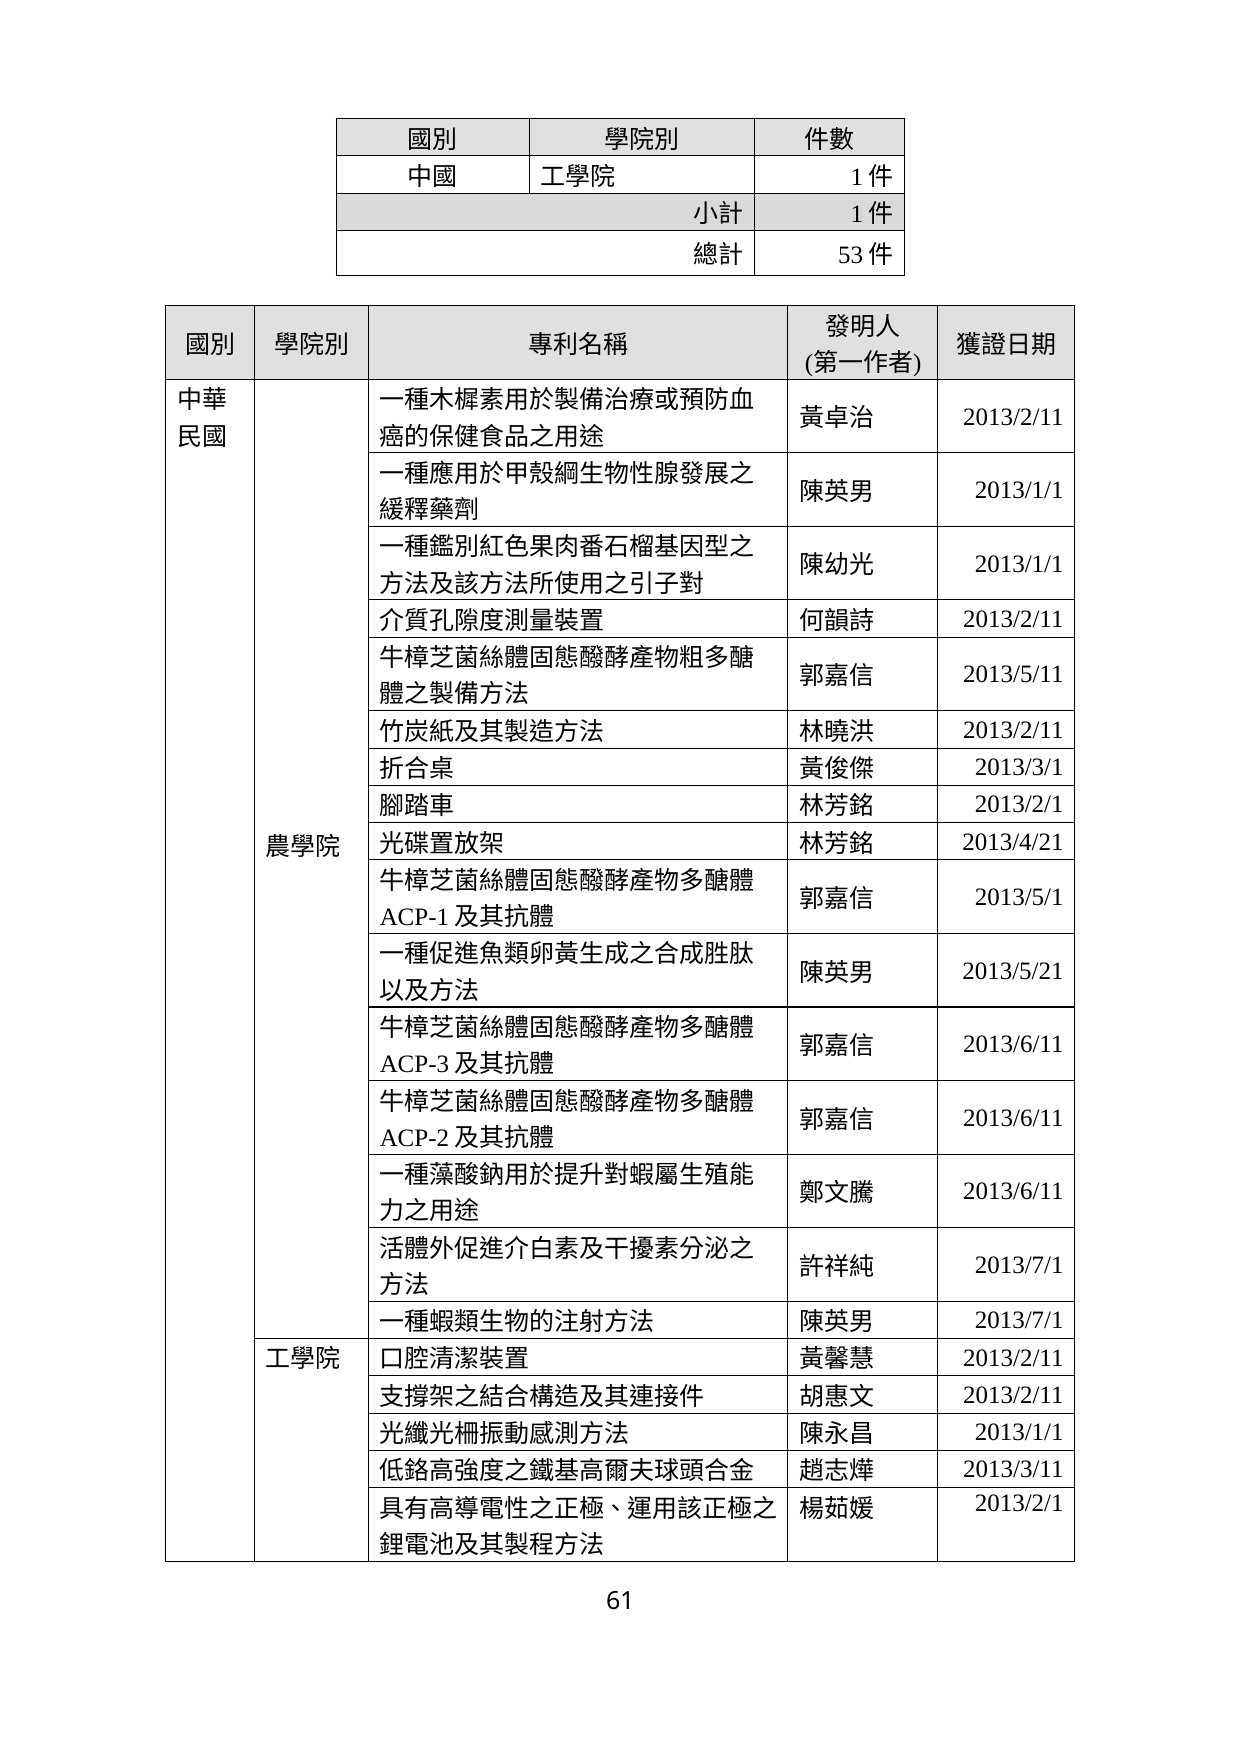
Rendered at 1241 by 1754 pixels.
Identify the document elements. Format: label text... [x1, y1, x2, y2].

table_cell 2013/2/11 [938, 600, 1074, 637]
table_cell 郭嘉信 [788, 1008, 937, 1080]
table_cell 光碟置放架 [369, 823, 787, 859]
table_cell 53件 [755, 231, 904, 275]
table_cell 陳幼光 [788, 527, 937, 599]
table_cell 牛樟芝菌絲體固態醱酵產物粗多醣體之製備方法 [369, 638, 787, 710]
table_header 專利名稱 [369, 306, 787, 379]
table_cell 何韻詩 [788, 600, 937, 637]
table_cell 2013/5/21 [938, 934, 1074, 1006]
table_cell 牛樟芝菌絲體固態醱酵產物多醣體ACP-3及其抗體 [369, 1008, 787, 1080]
table_cell 小計 [337, 194, 754, 230]
table_header 獲證日期 [938, 306, 1074, 379]
table_cell 鄭文騰 [788, 1155, 937, 1227]
table_cell 2013/2/11 [938, 1376, 1074, 1412]
table_cell 牛樟芝菌絲體固態醱酵產物多醣體ACP-2及其抗體 [369, 1081, 787, 1153]
table_header 學院別 [255, 306, 368, 379]
table_cell 口腔清潔裝置 [369, 1339, 787, 1375]
table_cell 黃卓治 [788, 380, 937, 452]
table_cell 低鉻高強度之鐵基高爾夫球頭合金 [369, 1451, 787, 1487]
table_header 學院別 [530, 119, 754, 155]
table_cell 2013/2/1 [938, 1488, 1074, 1561]
table_cell 2013/6/11 [938, 1008, 1074, 1080]
table_cell 陳英男 [788, 934, 937, 1006]
table_cell 林芳銘 [788, 786, 937, 822]
table_cell 郭嘉信 [788, 638, 937, 710]
table_cell 介質孔隙度測量裝置 [369, 600, 787, 637]
table_cell 1件 [755, 194, 904, 230]
table_cell 2013/1/1 [938, 1414, 1074, 1450]
table_cell 一種木樨素用於製備治療或預防血癌的保健食品之用途 [369, 380, 787, 452]
table_cell 2013/5/11 [938, 638, 1074, 710]
table_cell 林芳銘 [788, 823, 937, 859]
table_cell 2013/1/1 [938, 527, 1074, 599]
table_cell 2013/6/11 [938, 1081, 1074, 1153]
table_cell 農學院 [255, 380, 368, 1338]
table_cell 一種應用於甲殼綱生物性腺發展之緩釋藥劑 [369, 453, 787, 526]
table_cell 2013/2/11 [938, 380, 1074, 452]
table_cell 2013/2/1 [938, 786, 1074, 822]
table_cell 一種促進魚類卵黃生成之合成胜肽以及方法 [369, 934, 787, 1006]
table_cell 黃俊傑 [788, 749, 937, 785]
table_cell 2013/1/1 [938, 453, 1074, 526]
table_cell 一種蝦類生物的注射方法 [369, 1302, 787, 1338]
table_cell 折合桌 [369, 749, 787, 785]
table_cell 一種鑑別紅色果肉番石榴基因型之方法及該方法所使用之引子對 [369, 527, 787, 599]
table_cell 林曉洪 [788, 711, 937, 747]
table_header 發明人 (第一作者) [788, 306, 937, 379]
table_cell 1件 [755, 156, 904, 193]
table_header 件數 [755, 119, 904, 155]
table_header 國別 [166, 306, 254, 379]
table_cell 總計 [337, 231, 754, 275]
table_cell 2013/2/11 [938, 1339, 1074, 1375]
table_cell 光纖光柵振動感測方法 [369, 1414, 787, 1450]
table_cell 具有高導電性之正極、運用該正極之鋰電池及其製程方法 [369, 1488, 787, 1561]
table_cell 腳踏車 [369, 786, 787, 822]
table_cell 郭嘉信 [788, 860, 937, 933]
table_cell 黃馨慧 [788, 1339, 937, 1375]
table_cell 2013/7/1 [938, 1302, 1074, 1338]
table_cell 2013/7/1 [938, 1228, 1074, 1301]
table_cell 2013/4/21 [938, 823, 1074, 859]
table_cell 陳英男 [788, 453, 937, 526]
table_cell 胡惠文 [788, 1376, 937, 1412]
table_cell 牛樟芝菌絲體固態醱酵產物多醣體ACP-1及其抗體 [369, 860, 787, 933]
table_cell 郭嘉信 [788, 1081, 937, 1153]
table_cell 楊茹媛 [788, 1488, 937, 1561]
table_cell 一種藻酸鈉用於提升對蝦屬生殖能力之用途 [369, 1155, 787, 1227]
table_cell 2013/5/1 [938, 860, 1074, 933]
table_cell 陳永昌 [788, 1414, 937, 1450]
table_cell 竹炭紙及其製造方法 [369, 711, 787, 747]
table_cell 工學院 [530, 156, 754, 193]
table_cell 活體外促進介白素及干擾素分泌之方法 [369, 1228, 787, 1301]
table_cell 中華民國 [166, 380, 254, 1561]
table_cell 中國 [337, 156, 529, 193]
table_cell 趙志燁 [788, 1451, 937, 1487]
table_cell 許祥純 [788, 1228, 937, 1301]
table_cell 2013/2/11 [938, 711, 1074, 747]
table_cell 陳英男 [788, 1302, 937, 1338]
table_cell 2013/3/1 [938, 749, 1074, 785]
table_cell 2013/3/11 [938, 1451, 1074, 1487]
table_cell 2013/6/11 [938, 1155, 1074, 1227]
table_cell 支撐架之結合構造及其連接件 [369, 1376, 787, 1412]
table_header 國別 [337, 119, 529, 155]
table_cell 工學院 [255, 1339, 368, 1561]
